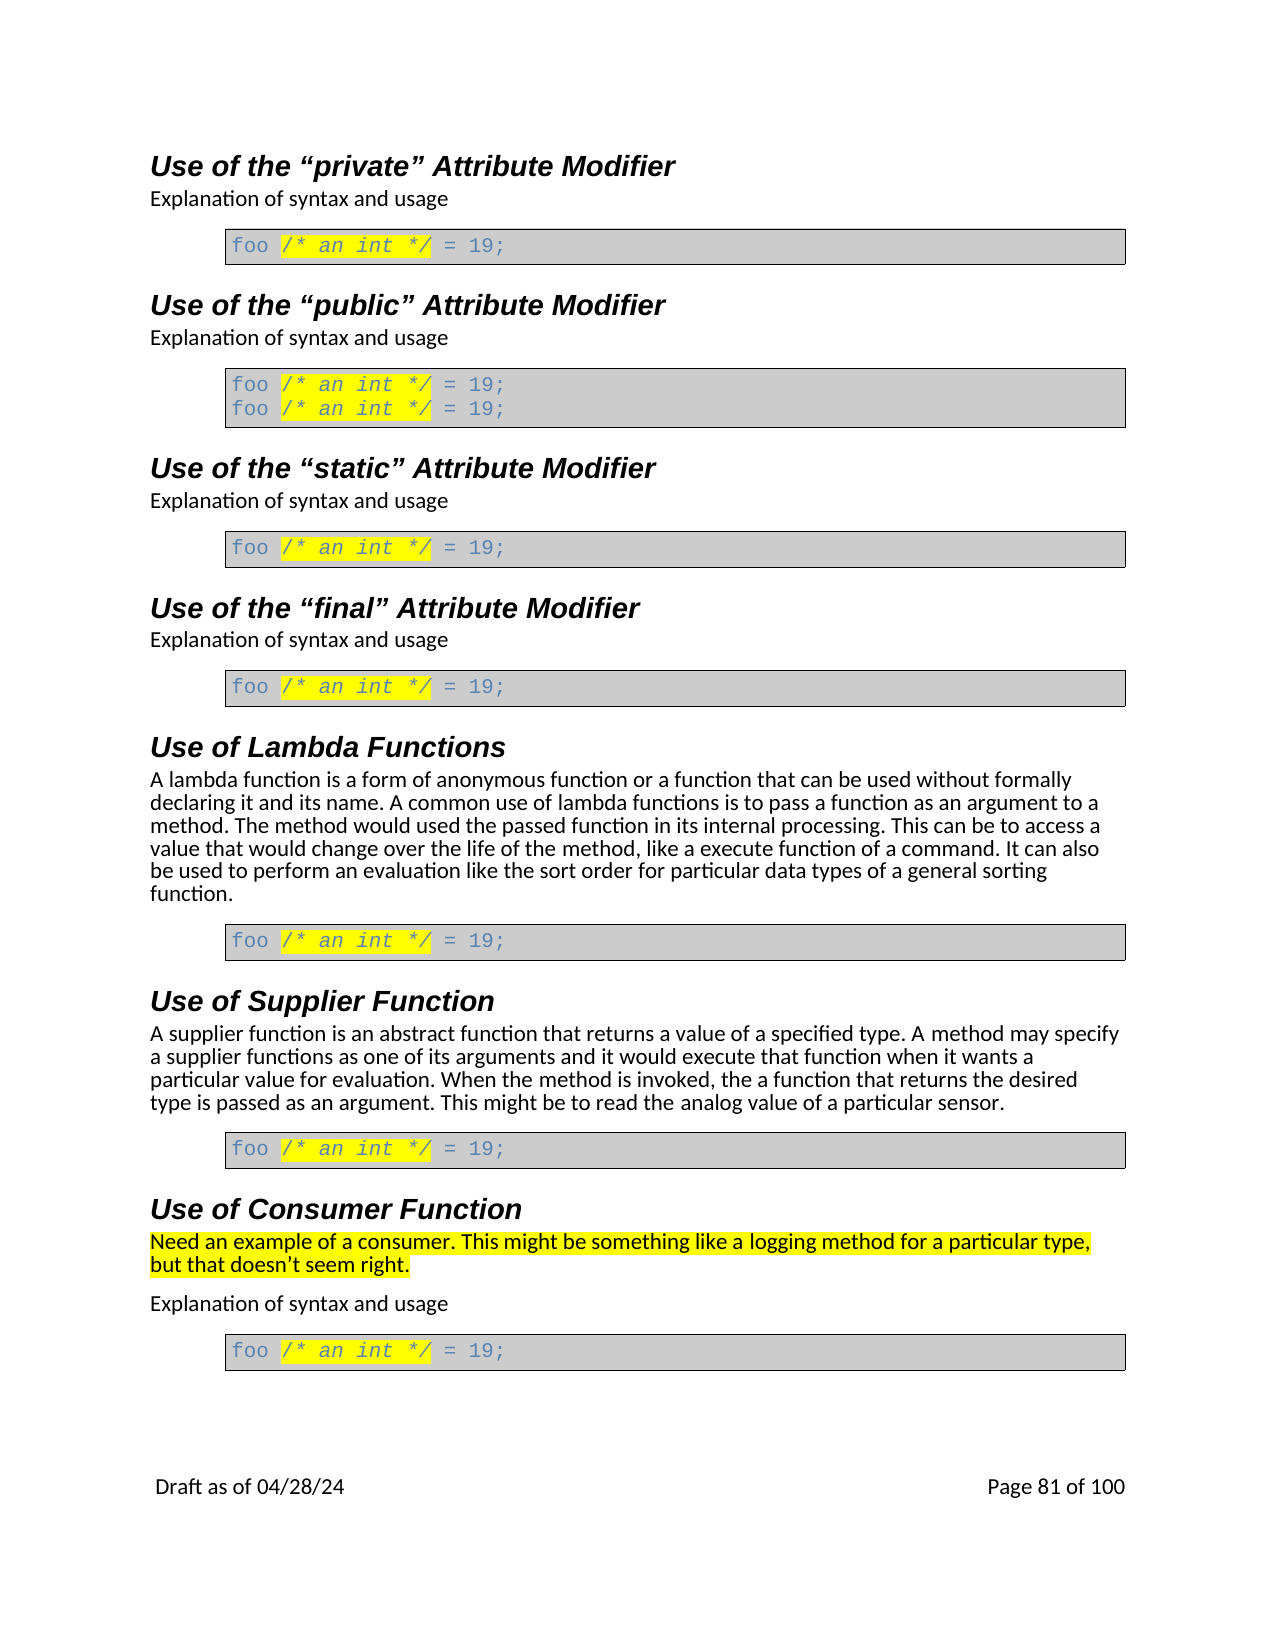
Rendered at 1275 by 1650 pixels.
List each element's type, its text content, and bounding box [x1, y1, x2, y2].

subtitle Use of the “private” Attribute Modifier [150, 150, 1125, 183]
text Explanation of syntax and usage [150, 491, 1125, 514]
subtitle Use of the “final” Attribute Modifier [150, 592, 1125, 624]
subtitle Use of Supplier Function [150, 985, 1125, 1018]
text A supplier function is an abstract function that returns a value of a specified type. A method may specify a supplier functions as one of its arguments and it would execute that function when it wants a particular value for evaluation. When the method is invoked, the a function that returns the desired type is passed as an argument. This might be to read the analog value of a particular sensor. [150, 1024, 1125, 1116]
text Explanation of syntax and usage [150, 631, 1125, 653]
subtitle Use of Consumer Function [150, 1193, 1125, 1226]
text foo /* an int */ = 19; [226, 391, 1125, 427]
text Explanation of syntax and usage [150, 189, 1125, 212]
text foo /* an int */ = 19; [226, 1133, 1125, 1168]
text Explanation of syntax and usage [150, 328, 1125, 351]
text foo /* an int */ = 19; [226, 230, 1125, 264]
subtitle Use of the “public” Attribute Modifier [150, 289, 1125, 322]
text Need an example of a consumer. This might be something like a logging method for a particular type, but that doesn’t seem right. [150, 1232, 1125, 1278]
text foo /* an int */ = 19; [226, 1335, 1125, 1370]
text foo /* an int */ = 19; [226, 532, 1125, 567]
text foo /* an int */ = 19; [226, 925, 1125, 960]
text foo /* an int */ = 19; [226, 671, 1125, 706]
subtitle Use of Lambda Functions [150, 731, 1125, 764]
text Explanation of syntax and usage [150, 1294, 1125, 1317]
text foo /* an int */ = 19; [226, 369, 1125, 391]
text A lambda function is a form of anonymous function or a function that can be used without formally declaring it and its name. A common use of lambda functions is to pass a function as an argument to a method. The method would used the passed function in its internal processing. This can be to access a value that would change over the life of the method, like a execute function of a command. It can also be used to perform an evaluation like the sort order for particular data types of a general sorting function. [150, 770, 1125, 907]
subtitle Use of the “static” Attribute Modifier [150, 452, 1125, 485]
